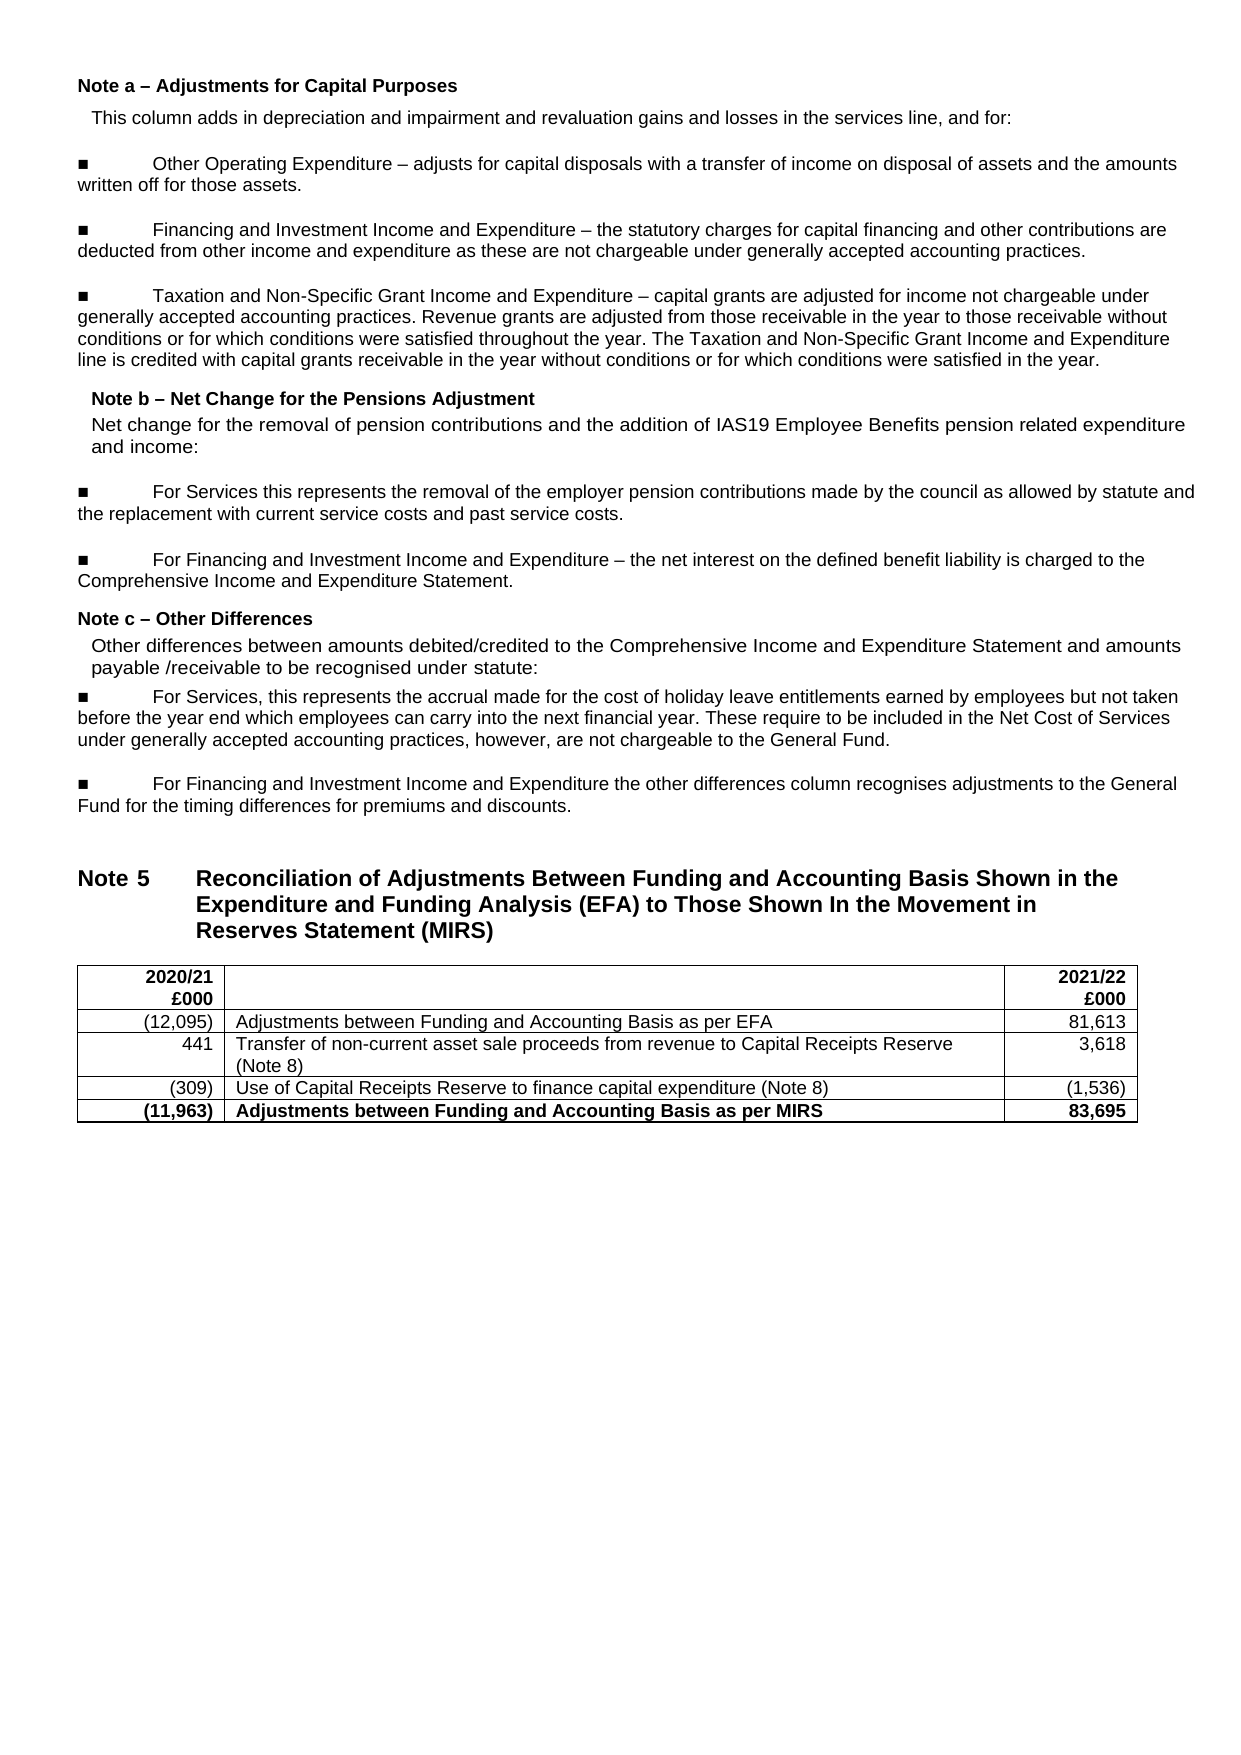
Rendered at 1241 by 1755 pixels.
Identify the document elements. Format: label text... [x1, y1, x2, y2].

table_cell (309) [78, 1077, 224, 1099]
text Note b – Net Change for the Pensions Adjustment [91, 387, 1203, 409]
list Financing and Investment Income and Expenditure – the statutory charges for capital financing and other contributions are deducted from other income and expenditure as these are not chargeable under generally accepted accounting practices. [77, 218, 1203, 262]
text Other differences between amounts debited/credited to the Comprehensive Income and Expenditure Statement and amounts payable /receivable to be recognised under statute: [91, 635, 1203, 678]
list For Financing and Investment Income and Expenditure – the net interest on the defined benefit liability is charged to the Comprehensive Income and Expenditure Statement. [77, 548, 1203, 591]
table_cell 441 [78, 1033, 224, 1076]
text This column adds in depreciation and impairment and revaluation gains and losses in the services line, and for: [91, 107, 1203, 129]
table_cell Use of Capital Receipts Reserve to finance capital expenditure (Note 8) [225, 1077, 1004, 1099]
table_cell 83,695 [1005, 1100, 1137, 1121]
table_cell 3,618 [1005, 1033, 1137, 1076]
list Taxation and Non-Specific Grant Income and Expenditure – capital grants are adjusted for income not chargeable under generally accepted accounting practices. Revenue grants are adjusted from those receivable in the year to those receivable without conditions or for which conditions were satisfied throughout the year. The Taxation and Non-Specific Grant Income and Expenditure line is credited with capital grants receivable in the year without conditions or for which conditions were satisfied in the year. [77, 284, 1203, 371]
list For Services this represents the removal of the employer pension contributions made by the council as allowed by statute and the replacement with current service costs and past service costs. [77, 481, 1203, 524]
table_cell Adjustments between Funding and Accounting Basis as per MIRS [225, 1100, 1004, 1121]
table_header 2020/21 £000 [78, 966, 224, 1009]
subtitle Note 5 Reconciliation of Adjustments Between Funding and Accounting Basis Shown in the Expenditure and Funding Analysis (EFA) to Those Shown In the Movement in Reserves Statement (MIRS) [77, 864, 1137, 944]
list For Services, this represents the accrual made for the cost of holiday leave entitlements earned by employees but not taken before the year end which employees can carry into the next financial year. These require to be included in the Net Cost of Services under generally accepted accounting practices, however, are not chargeable to the General Fund. [77, 685, 1203, 750]
table_cell (11,963) [78, 1100, 224, 1121]
text Note a – Adjustments for Capital Purposes [77, 75, 1137, 97]
table_header 2021/22 £000 [1005, 966, 1137, 1009]
table_cell 81,613 [1005, 1010, 1137, 1032]
text Net change for the removal of pension contributions and the addition of IAS19 Employee Benefits pension related expenditure and income: [91, 414, 1203, 457]
table_cell Transfer of non-current asset sale proceeds from revenue to Capital Receipts Reserve (Note 8) [225, 1033, 1004, 1076]
table_cell (12,095) [78, 1010, 224, 1032]
table_cell Adjustments between Funding and Accounting Basis as per EFA [225, 1010, 1004, 1032]
table_header [225, 966, 1004, 1009]
text Note c – Other Differences [77, 608, 1137, 630]
list Other Operating Expenditure – adjusts for capital disposals with a transfer of income on disposal of assets and the amounts written off for those assets. [77, 153, 1203, 196]
table_cell (1,536) [1005, 1077, 1137, 1099]
list For Financing and Investment Income and Expenditure the other differences column recognises adjustments to the General Fund for the timing differences for premiums and discounts. [77, 773, 1203, 816]
